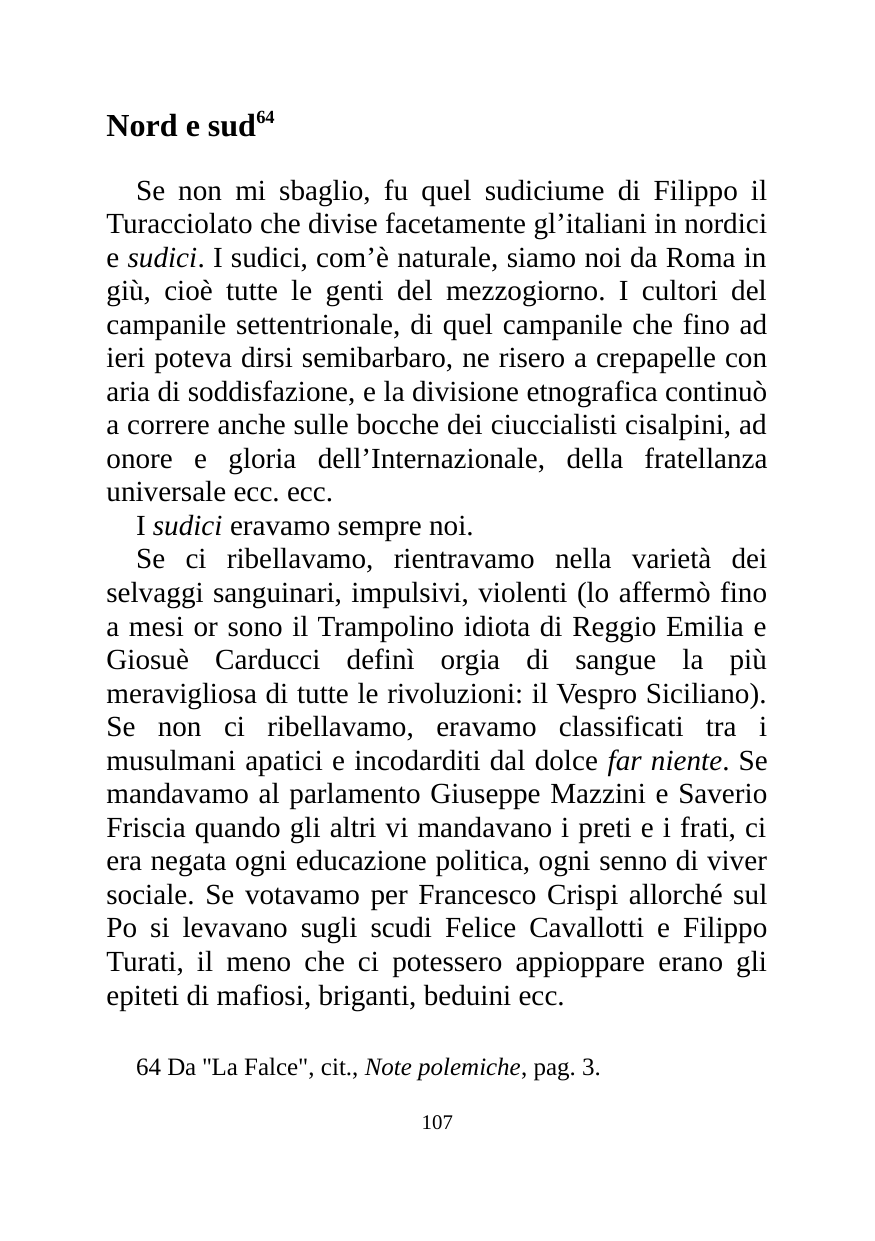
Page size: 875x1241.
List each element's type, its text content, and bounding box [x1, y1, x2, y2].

text Se ci ribellavamo, rientravamo nella varietà dei selvaggi sanguinari, impulsivi, violenti (lo affermò fino a mesi or sono il Trampolino idiota di Reggio Emilia e Giosuè Carducci definì orgia di sangue la più meravigliosa di tutte le rivoluzioni: il Vespro Siciliano). Se non ci ribellavamo, eravamo classificati tra i musulmani apatici e incodarditi dal dolce far niente. Se mandavamo al parlamento Giuseppe Mazzini e Saverio Friscia quando gli altri vi mandavano i preti e i frati, ci era negata ogni educazione politica, ogni senno di viver sociale. Se votavamo per Francesco Crispi allorché sul Po si levavano sugli scudi Felice Cavallotti e Filippo Turati, il meno che ci potessero appioppare erano gli epiteti di mafiosi, briganti, beduini ecc. [106, 542, 768, 1011]
text Da ''La Falce", cit., Note polemiche, pag. 3. [106, 1052, 768, 1080]
text Se non mi sbaglio, fu quel sudiciume di Filippo il Turacciolato che divise facetamente gl’italiani in nordici e sudici. I sudici, com’è naturale, siamo noi da Roma in giù, cioè tutte le genti del mezzogiorno. I cultori del campanile settentrionale, di quel campanile che fino ad ieri poteva dirsi semibarbaro, ne risero a crepapelle con aria di soddisfazione, e la divisione etnografica continuò a correre anche sulle bocche dei ciuccialisti cisalpini, ad onore e gloria dell’Internazionale, della fratellanza universale ecc. ecc. [106, 173, 768, 508]
text I sudici eravamo sempre noi. [106, 508, 768, 542]
subtitle Nord e sud [106, 106, 768, 143]
